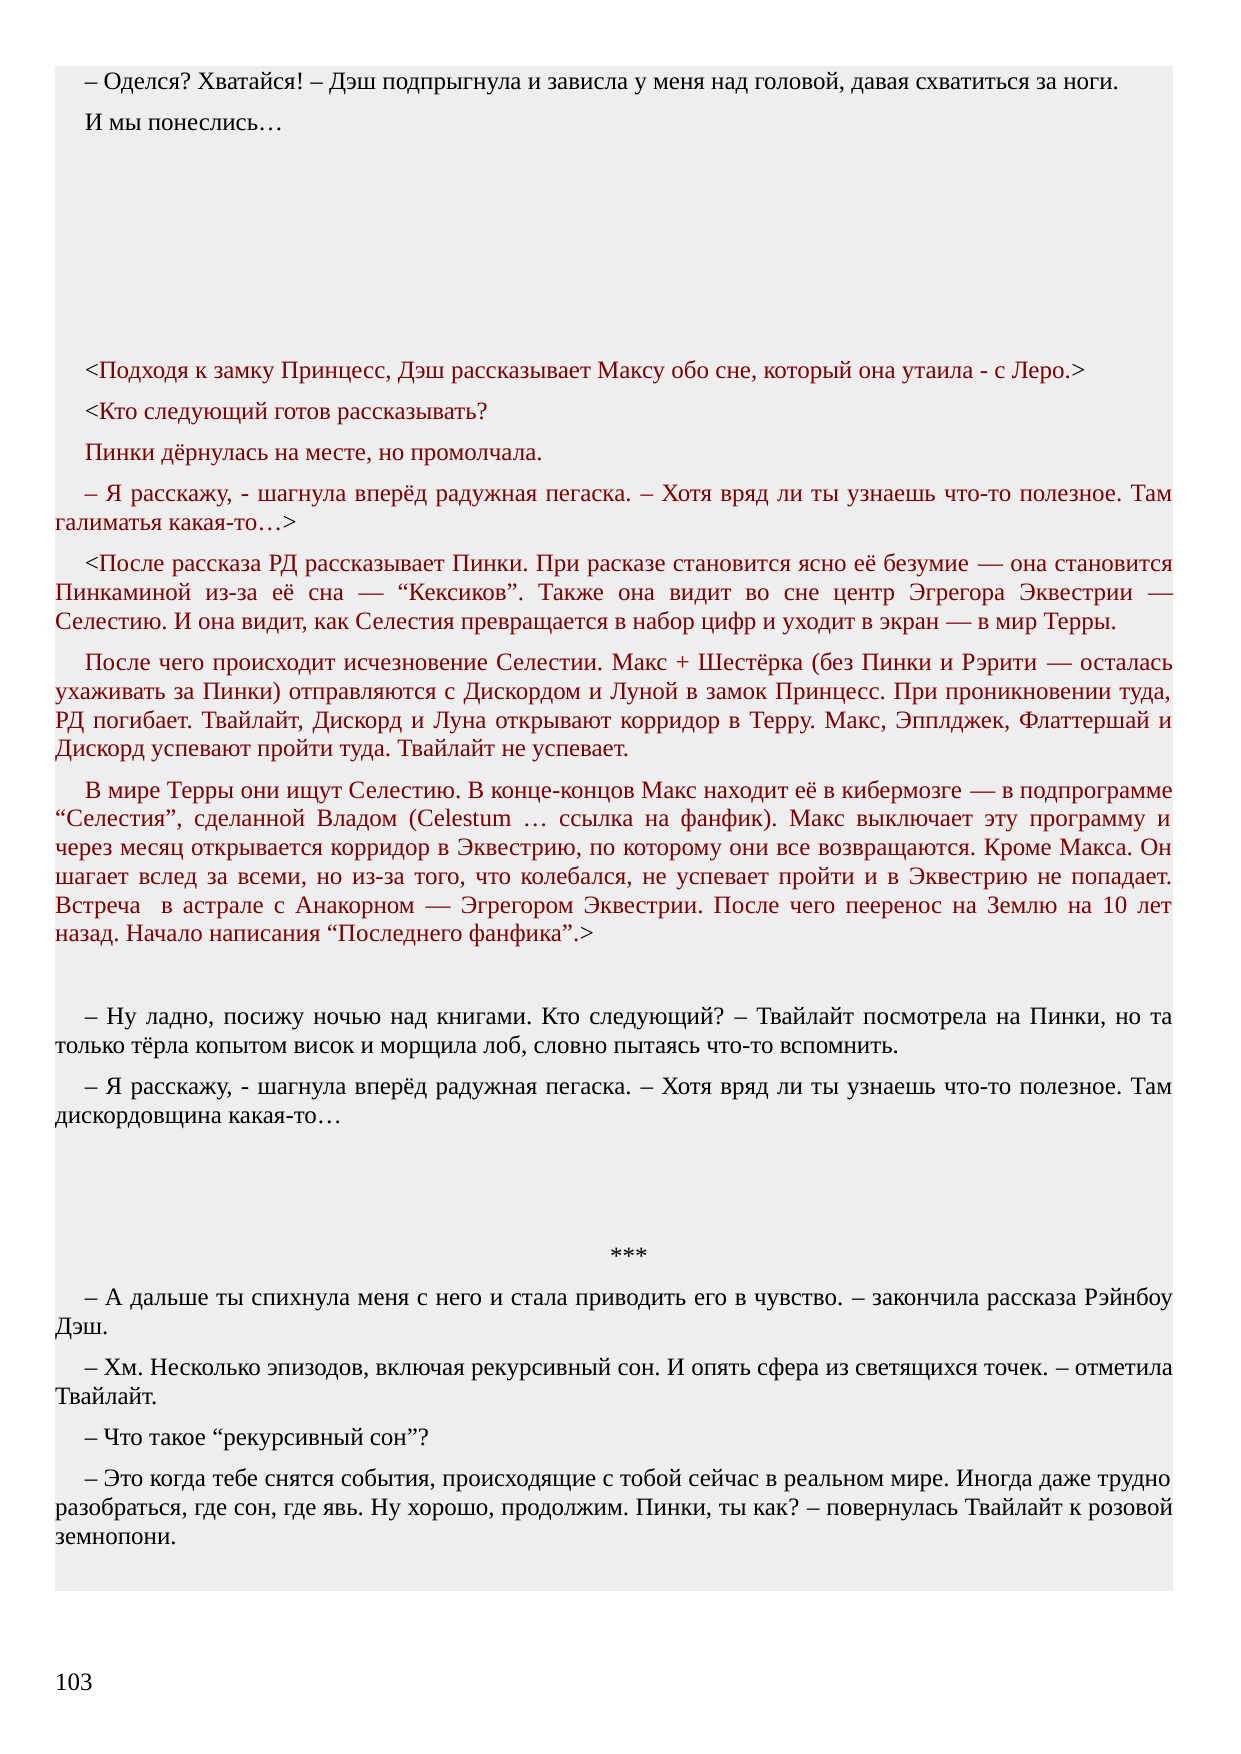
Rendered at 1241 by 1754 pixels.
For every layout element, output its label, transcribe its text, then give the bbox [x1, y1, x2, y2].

text В мире Терры они ищут Селестию. В конце-концов Макс находит её в кибермозге — в подпрограмме “Селестия”, сделанной Владом (Celestum … ссылка на фанфик). Макс выключает эту программу и через месяц открывается корридор в Эквестрию, по которому они все возвращаются. Кроме Макса. Он шагает вслед за всеми, но из-за того, что колебался, не успевает пройти и в Эквестрию не попадает. Встреча в астрале с Анакорном — Эгрегором Эквестрии. После чего пееренос на Землю на 10 лет назад. Начало написания “Последнего фанфика”.> [55, 775, 1173, 947]
text – Я расскажу, - шагнула вперёд радужная пегаска. – Хотя вряд ли ты узнаешь что-то полезное. Там дискордовщина какая-то… [55, 1071, 1173, 1128]
text <После рассказа РД рассказывает Пинки. При расказе становится ясно её безумие — она становится Пинкаминой из-за её сна — “Кексиков”. Также она видит во сне центр Эгрегора Эквестрии — Селестию. И она видит, как Селестия превращается в набор цифр и уходит в экран — в мир Терры. [55, 548, 1173, 635]
text – Оделся? Хватайся! – Дэш подпрыгнула и зависла у меня над головой, давая схватиться за ноги. [55, 66, 1173, 95]
text – А дальше ты спихнула меня с него и стала приводить его в чувство. – закончила рассказа Рэйнбоу Дэш. [55, 1282, 1173, 1339]
text – Хм. Несколько эпизодов, включая рекурсивный сон. И опять сфера из светящихся точек. – отметила Твайлайт. [55, 1352, 1173, 1409]
text *** [55, 1241, 1173, 1269]
text Пинки дёрнулась на месте, но промолчала. [55, 437, 1173, 466]
text – Что такое “рекурсивный сон”? [55, 1422, 1173, 1451]
text – Это когда тебе снятся события, происходящие с тобой сейчас в реальном мире. Иногда даже трудно разобраться, где сон, где явь. Ну хорошо, продолжим. Пинки, ты как? – повернулась Твайлайт к розовой земнопони. [55, 1463, 1173, 1549]
text <Кто следующий готов рассказывать? [55, 396, 1173, 425]
text И мы понеслись… [55, 107, 1173, 136]
text <Подходя к замку Принцесс, Дэш рассказывает Максу обо сне, который она утаила - с Леро.> [55, 355, 1173, 383]
text После чего происходит исчезновение Селестии. Макс + Шестёрка (без Пинки и Рэрити — осталась ухаживать за Пинки) отправляются с Дискордом и Луной в замок Принцесс. При проникновении туда, РД погибает. Твайлайт, Дискорд и Луна открывают корридор в Терру. Макс, Эпплджек, Флаттершай и Дискорд успевают пройти туда. Твайлайт не успевает. [55, 647, 1173, 762]
text – Ну ладно, посижу ночью над книгами. Кто следующий? – Твайлайт посмотрела на Пинки, но та только тёрла копытом висок и морщила лоб, словно пытаясь что-то вспомнить. [55, 1001, 1173, 1058]
text – Я расскажу, - шагнула вперёд радужная пегаска. – Хотя вряд ли ты узнаешь что-то полезное. Там галиматья какая-то…> [55, 478, 1173, 536]
